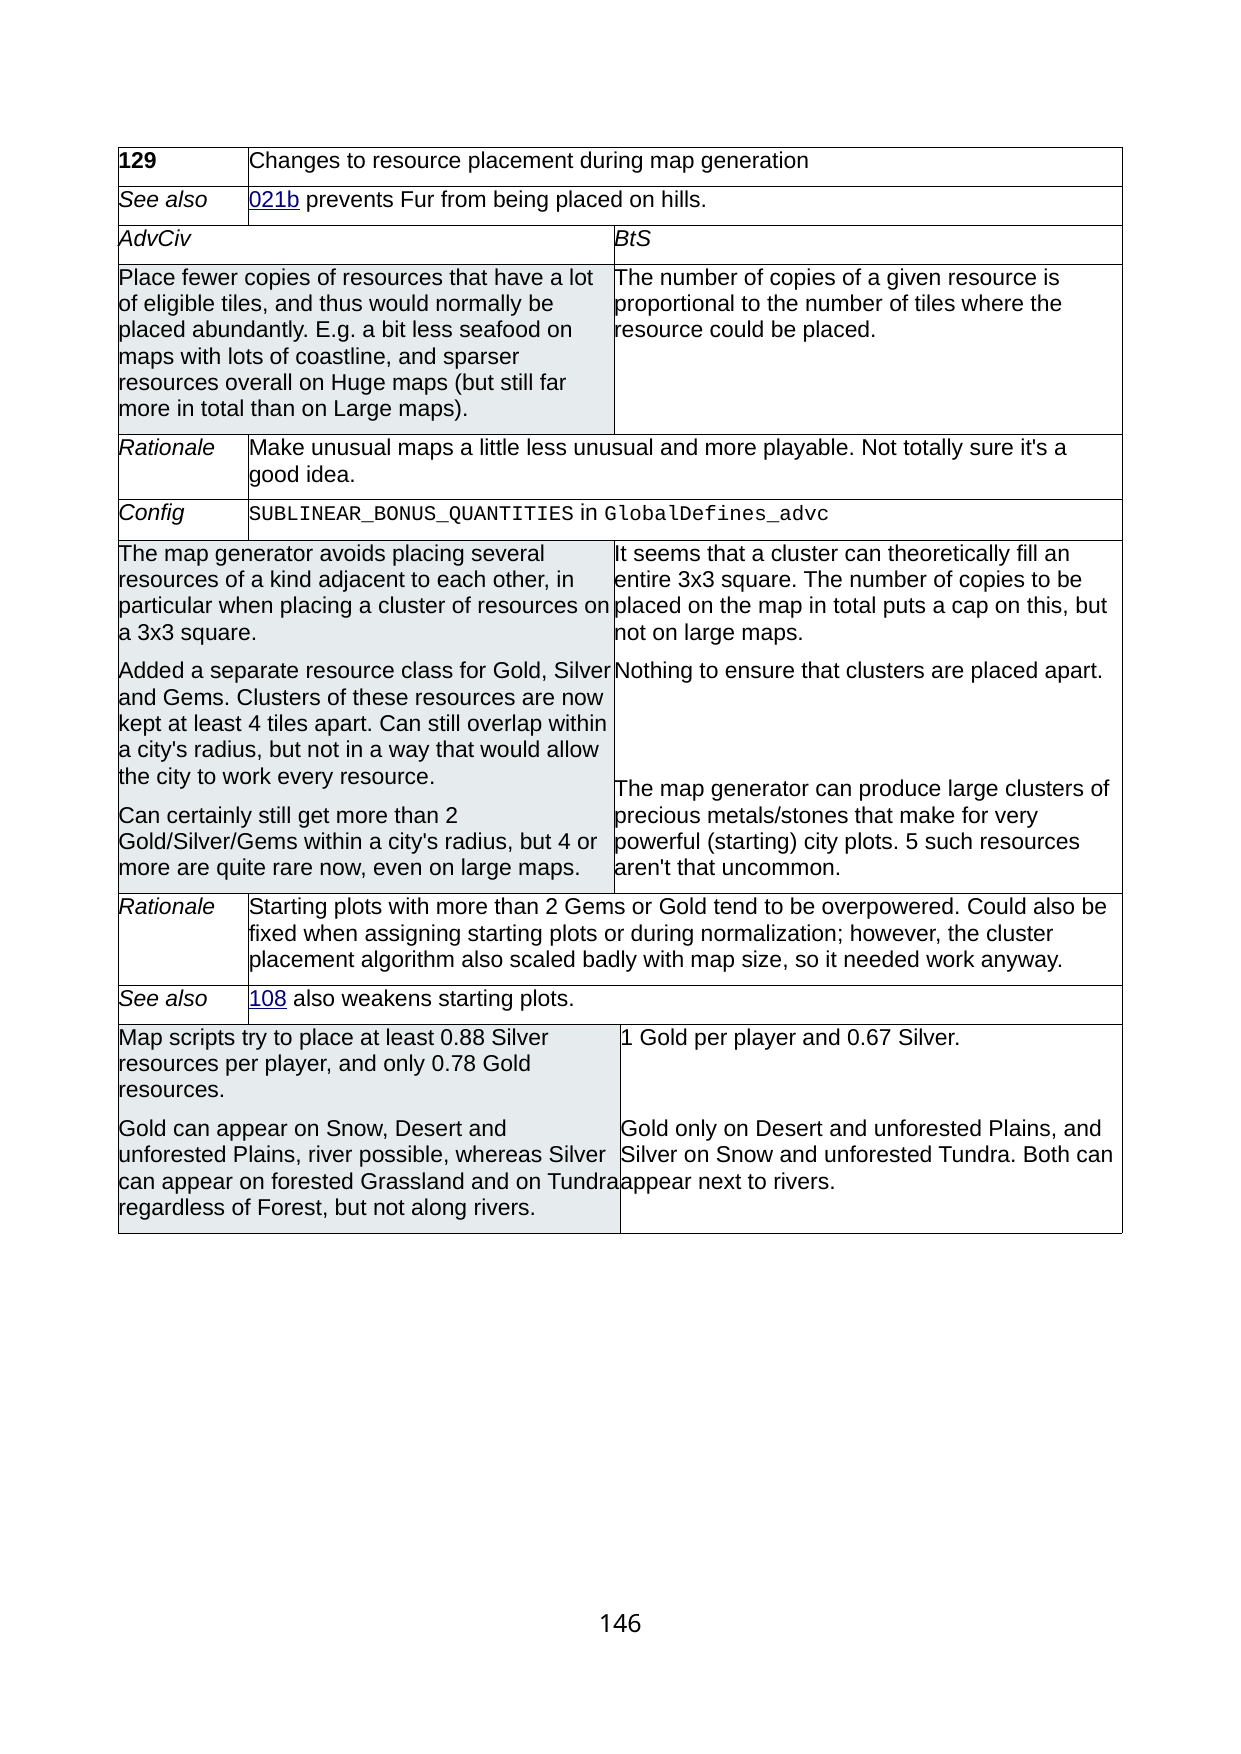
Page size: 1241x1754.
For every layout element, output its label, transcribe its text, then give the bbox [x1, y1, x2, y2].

table_cell 021b prevents Fur from being placed on hills. [249, 187, 1122, 224]
table_cell Config [119, 500, 248, 539]
table_cell BtS [615, 226, 1122, 263]
table_cell 1 Gold per player and 0.67 Silver. Gold only on Desert and unforested Plains, and Silver on Snow and unforested Tundra. Both can appear next to rivers. [621, 1025, 1122, 1233]
table_cell The map generator avoids placing several resources of a kind adjacent to each other, in particular when placing a cluster of resources on a 3x3 square. Added a separate resource class for Gold, Silver and Gems. Clusters of these resources are now kept at least 4 tiles apart. Can still overlap within a city's radius, but not in a way that would allow the city to work every resource. Can certainly still get more than 2 Gold/Silver/Gems within a city's radius, but 4 or more are quite rare now, even on large maps. [119, 541, 614, 893]
table_cell Make unusual maps a little less unusual and more playable. Not totally sure it's a good idea. [249, 435, 1122, 499]
table_cell See also [119, 986, 248, 1023]
table_cell SUBLINEAR_BONUS_QUANTITIES in GlobalDefines_advc [249, 500, 1122, 539]
table_cell Place fewer copies of resources that have a lot of eligible tiles, and thus would normally be placed abundantly. E.g. a bit less seafood on maps with lots of coastline, and sparser resources overall on Huge maps (but still far more in total than on Large maps). [119, 265, 614, 434]
table_header 129 [119, 148, 248, 186]
table_cell Map scripts try to place at least 0.88 Silver resources per player, and only 0.78 Gold resources. Gold can appear on Snow, Desert and unforested Plains, river possible, whereas Silver can appear on forested Grassland and on Tundra regardless of Forest, but not along rivers. [119, 1025, 620, 1233]
table_cell The number of copies of a given resource is proportional to the number of tiles where the resource could be placed. [615, 265, 1122, 434]
table_cell Rationale [119, 894, 248, 984]
table_header Changes to resource placement during map generation [249, 148, 1122, 186]
table_cell Starting plots with more than 2 Gems or Gold tend to be overpowered. Could also be fixed when assigning starting plots or during normalization; however, the cluster placement algorithm also scaled badly with map size, so it needed work anyway. [249, 894, 1122, 984]
table_cell Rationale [119, 435, 248, 499]
table_cell AdvCiv [119, 226, 614, 263]
table_cell 108 also weakens starting plots. [249, 986, 1122, 1023]
table_cell See also [119, 187, 248, 224]
table_cell It seems that a cluster can theoretically fill an entire 3x3 square. The number of copies to be placed on the map in total puts a cap on this, but not on large maps. Nothing to ensure that clusters are placed apart. The map generator can produce large clusters of precious metals/stones that make for very powerful (starting) city plots. 5 such resources aren't that uncommon. [615, 541, 1122, 893]
